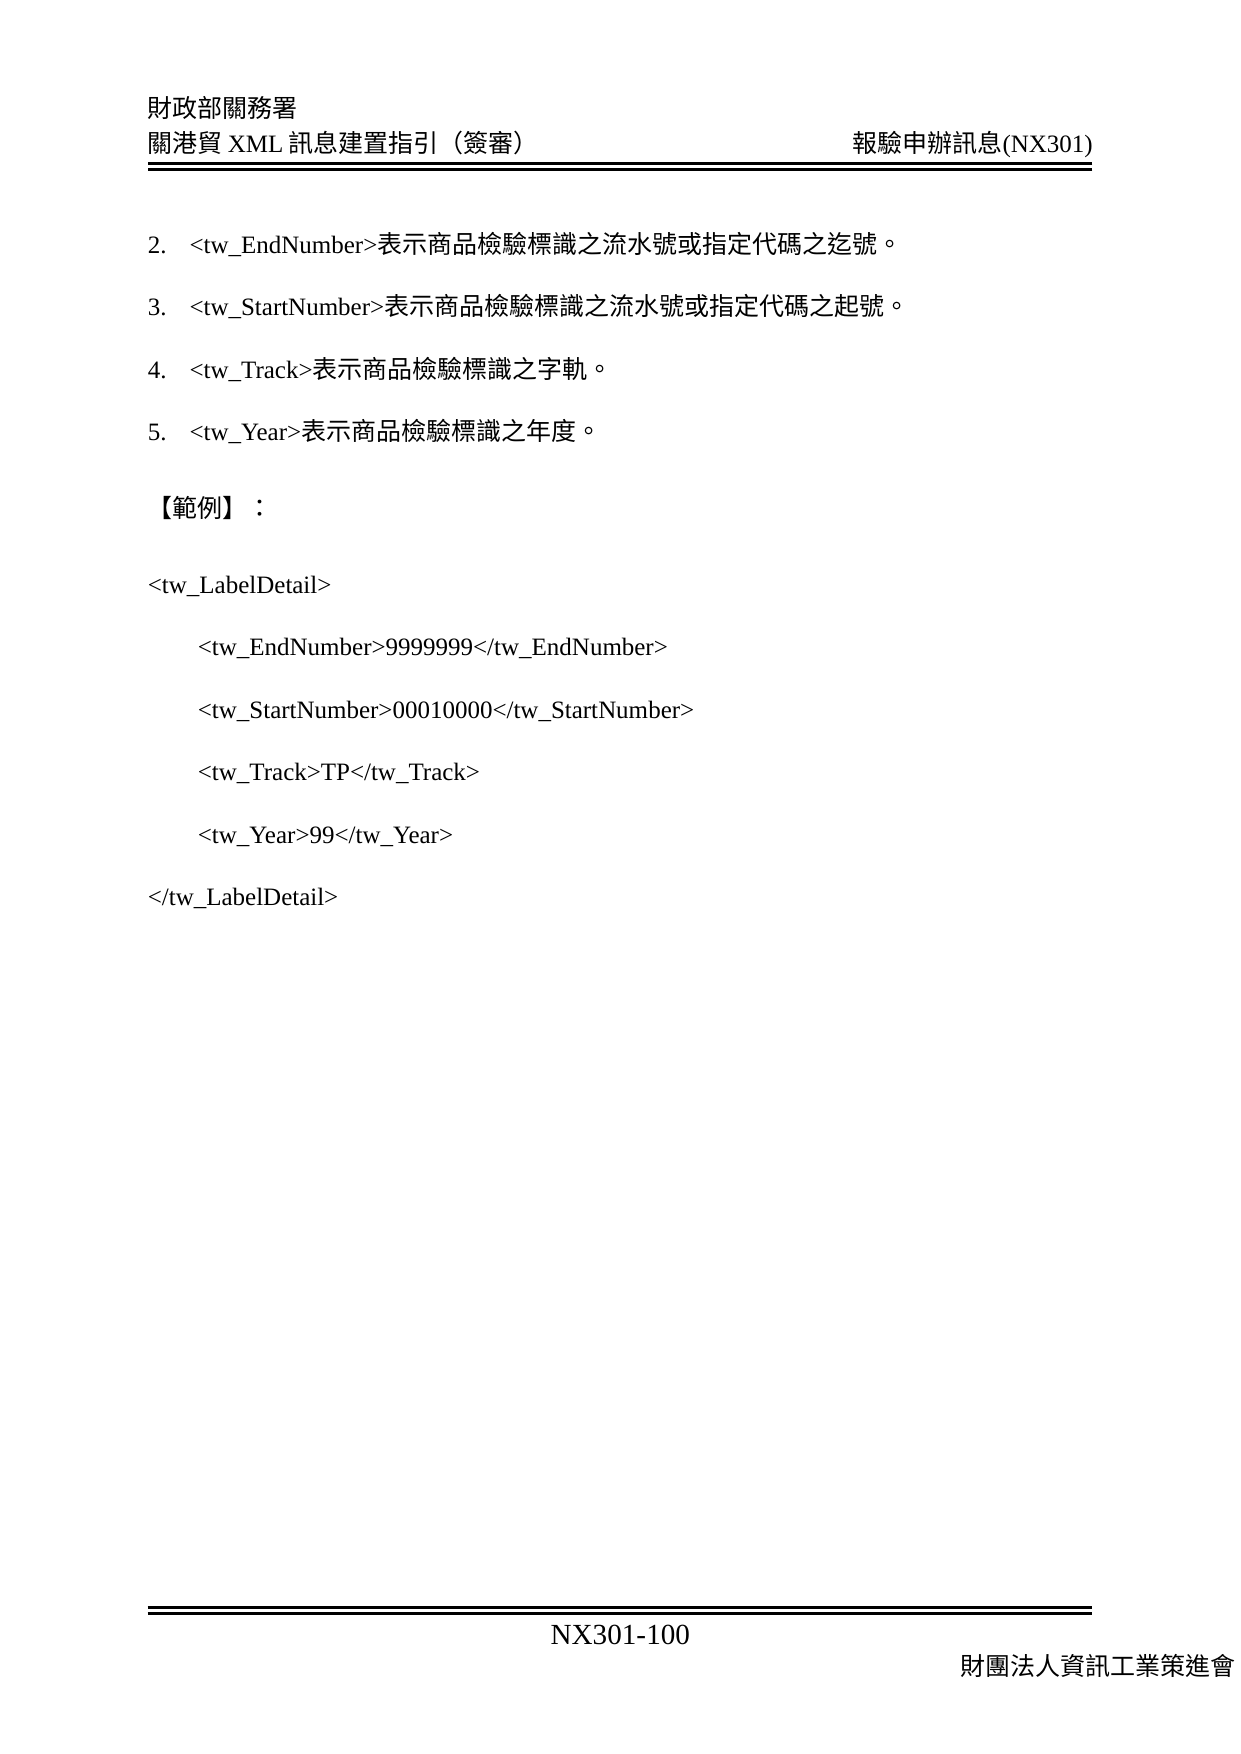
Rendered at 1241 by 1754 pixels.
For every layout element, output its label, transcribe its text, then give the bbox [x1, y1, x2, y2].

list <tw_Year>表示商品檢驗標識之年度。 [148, 388, 1092, 451]
list <tw_Track>表示商品檢驗標識之字軌。 [148, 326, 1092, 388]
list <tw_StartNumber>表示商品檢驗標識之流水號或指定代碼之起號。 [148, 263, 1092, 326]
subtitle <tw_LabelDetail> [148, 542, 1092, 605]
text <tw_Year>99</tw_Year> [148, 792, 1092, 855]
text 【範例】： [148, 465, 1092, 528]
text <tw_EndNumber>9999999</tw_EndNumber> [148, 605, 1092, 667]
text <tw_Track>TP</tw_Track> [148, 730, 1092, 792]
list <tw_EndNumber>表示商品檢驗標識之流水號或指定代碼之迄號。 [148, 201, 1092, 263]
text </tw_LabelDetail> [148, 855, 1092, 917]
text <tw_StartNumber>00010000</tw_StartNumber> [148, 667, 1092, 730]
